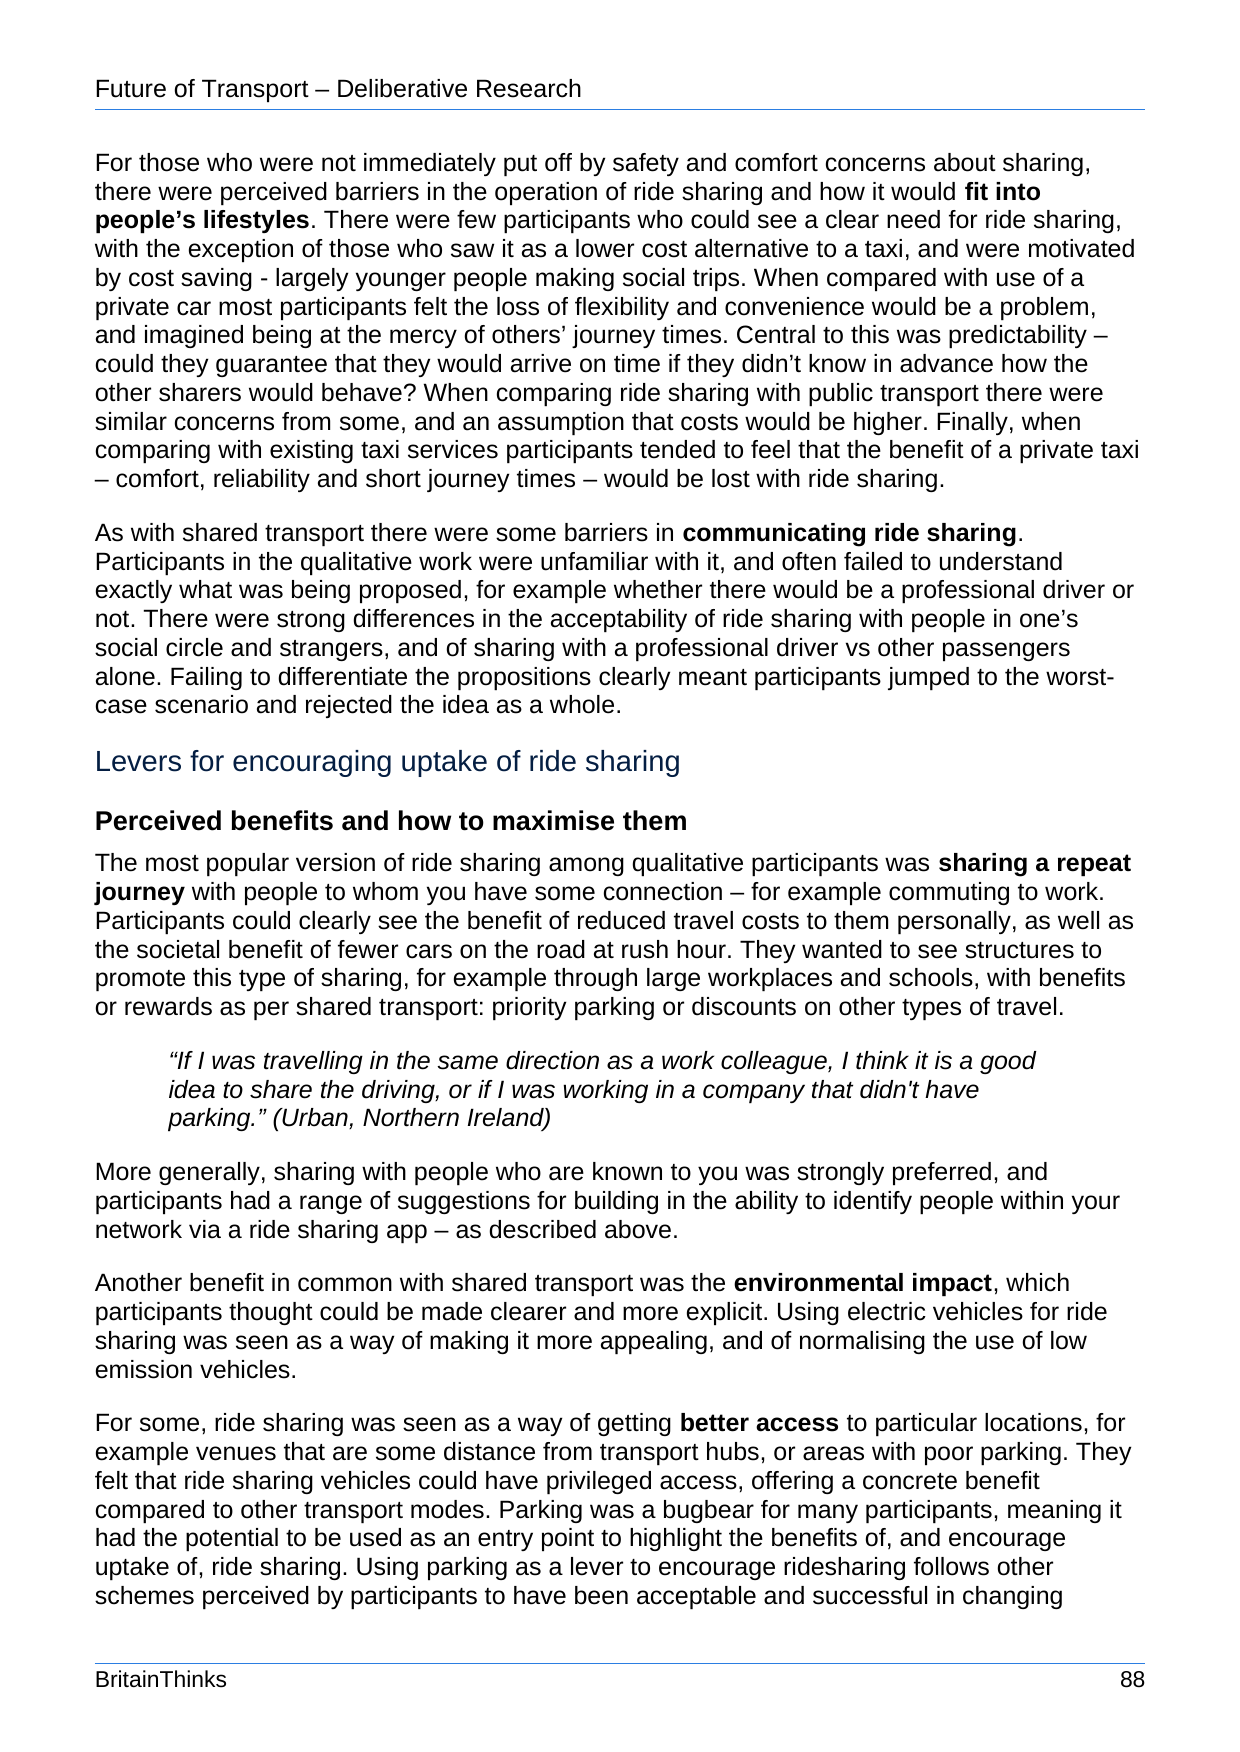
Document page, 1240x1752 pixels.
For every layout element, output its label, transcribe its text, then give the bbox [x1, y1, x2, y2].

text Another benefit in common with shared transport was the environmental impact, which participants thought could be made clearer and more explicit. Using electric vehicles for ride sharing was seen as a way of making it more appealing, and of normalising the use of low emission vehicles. [94, 1268, 1145, 1383]
text More generally, sharing with people who are known to you was strongly preferred, and participants had a range of suggestions for building in the ability to identify people within your network via a ride sharing app – as described above. [94, 1157, 1145, 1243]
text As with shared transport there were some barriers in communicating ride sharing. Participants in the qualitative work were unfamiliar with it, and often failed to understand exactly what was being proposed, for example whether there would be a professional driver or not. There were strong differences in the acceptability of ride sharing with people in one’s social circle and strangers, and of sharing with a professional driver vs other passengers alone. Failing to differentiate the propositions clearly meant participants jumped to the worst-case scenario and rejected the idea as a whole. [94, 518, 1145, 719]
text “If I was travelling in the same direction as a work colleague, I think it is a good idea to share the driving, or if I was working in a company that didn't have parking.” (Urban, Northern Ireland) [168, 1046, 1071, 1132]
text For some, ride sharing was seen as a way of getting better access to particular locations, for example venues that are some distance from transport hubs, or areas with poor parking. They felt that ride sharing vehicles could have privileged access, offering a concrete benefit compared to other transport modes. Parking was a bugbear for many participants, meaning it had the potential to be used as an entry point to highlight the benefits of, and encourage uptake of, ride sharing. Using parking as a lever to encourage ridesharing follows other schemes perceived by participants to have been acceptable and successful in changing [94, 1408, 1145, 1609]
text For those who were not immediately put off by safety and comfort concerns about sharing, there were perceived barriers in the operation of ride sharing and how it would fit into people’s lifestyles. There were few participants who could see a clear need for ride sharing, with the exception of those who saw it as a lower cost alternative to a taxi, and were motivated by cost saving - largely younger people making social trips. When compared with use of a private car most participants felt the loss of flexibility and convenience would be a problem, and imagined being at the mercy of others’ journey times. Central to this was predictability – could they guarantee that they would arrive on time if they didn’t know in advance how the other sharers would behave? When comparing ride sharing with public transport there were similar concerns from some, and an assumption that costs would be higher. Finally, when comparing with existing taxi services participants tended to feel that the benefit of a private taxi – comfort, reliability and short journey times – would be lost with ride sharing. [94, 148, 1145, 493]
subtitle Perceived benefits and how to maximise them [94, 802, 1145, 836]
subtitle Levers for encouraging uptake of ride sharing [94, 744, 1145, 777]
text The most popular version of ride sharing among qualitative participants was sharing a repeat journey with people to whom you have some connection – for example commuting to work. Participants could clearly see the benefit of reduced travel costs to them personally, as well as the societal benefit of fewer cars on the road at rush hour. They wanted to see structures to promote this type of sharing, for example through large workplaces and schools, with benefits or rewards as per shared transport: priority parking or discounts on other types of travel. [94, 848, 1145, 1021]
